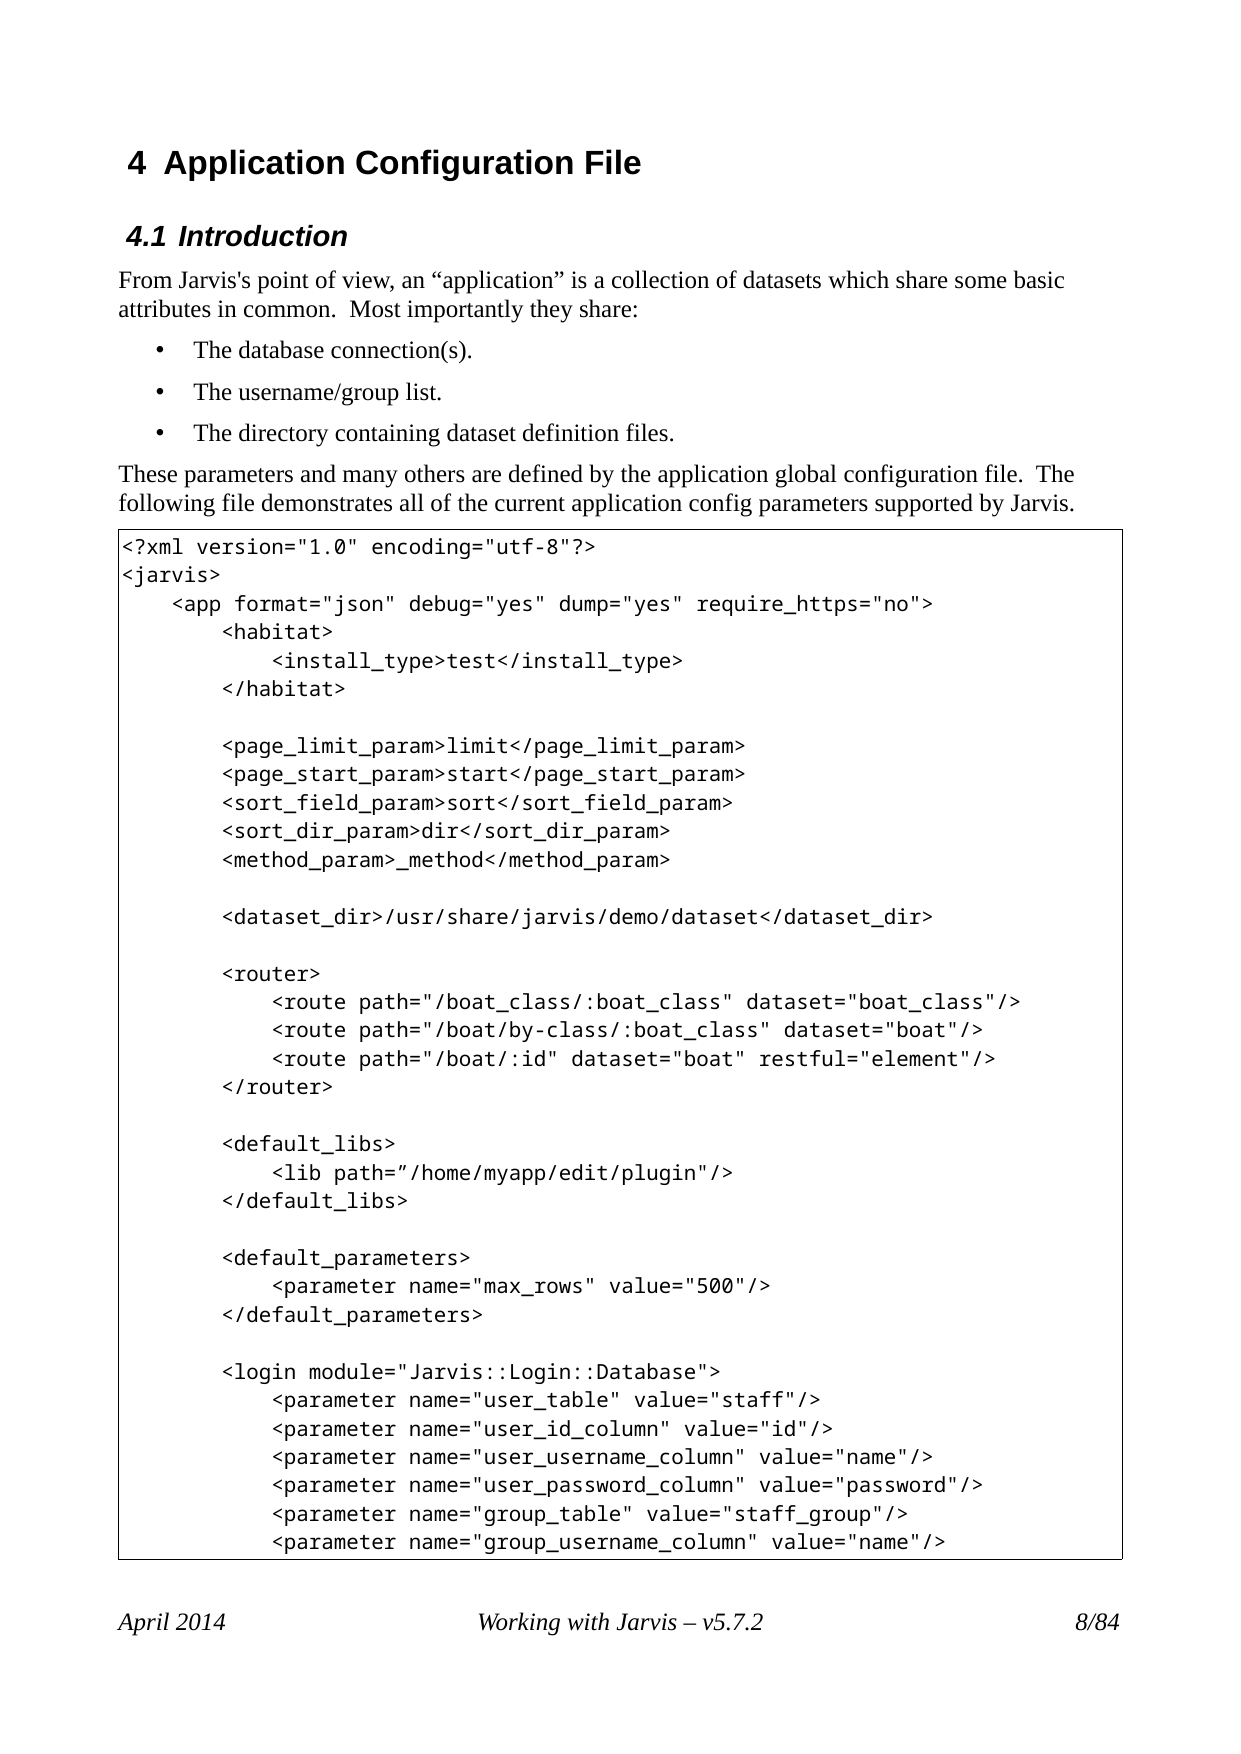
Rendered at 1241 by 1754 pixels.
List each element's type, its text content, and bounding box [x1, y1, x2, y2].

text These parameters and many others are defined by the application global configuration file. The following file demonstrates all of the current application config parameters supported by Jarvis. [118, 459, 1122, 517]
text </default_parameters> [119, 1297, 1122, 1328]
text <route path="/boat/by-class/:boat_class" dataset="boat"/> [119, 1012, 1122, 1041]
text <dataset_dir>/usr/share/jarvis/demo/dataset</dataset_dir> [119, 899, 1122, 930]
text </router> [119, 1069, 1122, 1101]
list The database connection(s). [156, 335, 1122, 364]
text <page_start_param>start</page_start_param> [119, 757, 1122, 785]
text <parameter name="user_table" value="staff"/> [119, 1382, 1122, 1411]
subtitle Introduction [118, 219, 1122, 253]
text <route path="/boat/:id" dataset="boat" restful="element"/> [119, 1041, 1122, 1069]
text <app format="json" debug="yes" dump="yes" require_https="no"> [119, 586, 1122, 614]
text <route path="/boat_class/:boat_class" dataset="boat_class"/> [119, 984, 1122, 1012]
text <page_limit_param>limit</page_limit_param> [119, 728, 1122, 757]
text <habitat> [119, 614, 1122, 643]
text <install_type>test</install_type> [119, 643, 1122, 671]
text <default_parameters> [119, 1240, 1122, 1268]
text <parameter name="user_password_column" value="password"/> [119, 1467, 1122, 1496]
text <sort_dir_param>dir</sort_dir_param> [119, 813, 1122, 842]
subtitle Application Configuration File [118, 143, 1122, 182]
text <parameter name="max_rows" value="500"/> [119, 1268, 1122, 1297]
text <default_libs> [119, 1126, 1122, 1155]
text <router> [119, 956, 1122, 984]
text <lib path=”/home/myapp/edit/plugin"/> [119, 1155, 1122, 1183]
text <sort_field_param>sort</sort_field_param> [119, 785, 1122, 813]
text </habitat> [119, 671, 1122, 703]
text <method_param>_method</method_param> [119, 842, 1122, 873]
text <login module="Jarvis::Login::Database"> [119, 1354, 1122, 1382]
text From Jarvis's point of view, an “application” is a collection of datasets which share some basic attributes in common. Most importantly they share: [118, 265, 1122, 323]
list The username/group list. [156, 377, 1122, 405]
text <parameter name="group_username_column" value="name"/> [119, 1524, 1122, 1559]
text <parameter name="group_table" value="staff_group"/> [119, 1496, 1122, 1524]
text <parameter name="user_id_column" value="id"/> [119, 1411, 1122, 1439]
text </default_libs> [119, 1183, 1122, 1214]
text <parameter name="user_username_column" value="name"/> [119, 1439, 1122, 1467]
list The directory containing dataset definition files. [156, 418, 1122, 447]
text <jarvis> [119, 557, 1122, 586]
text <?xml version="1.0" encoding="utf-8"?> [119, 530, 1122, 557]
